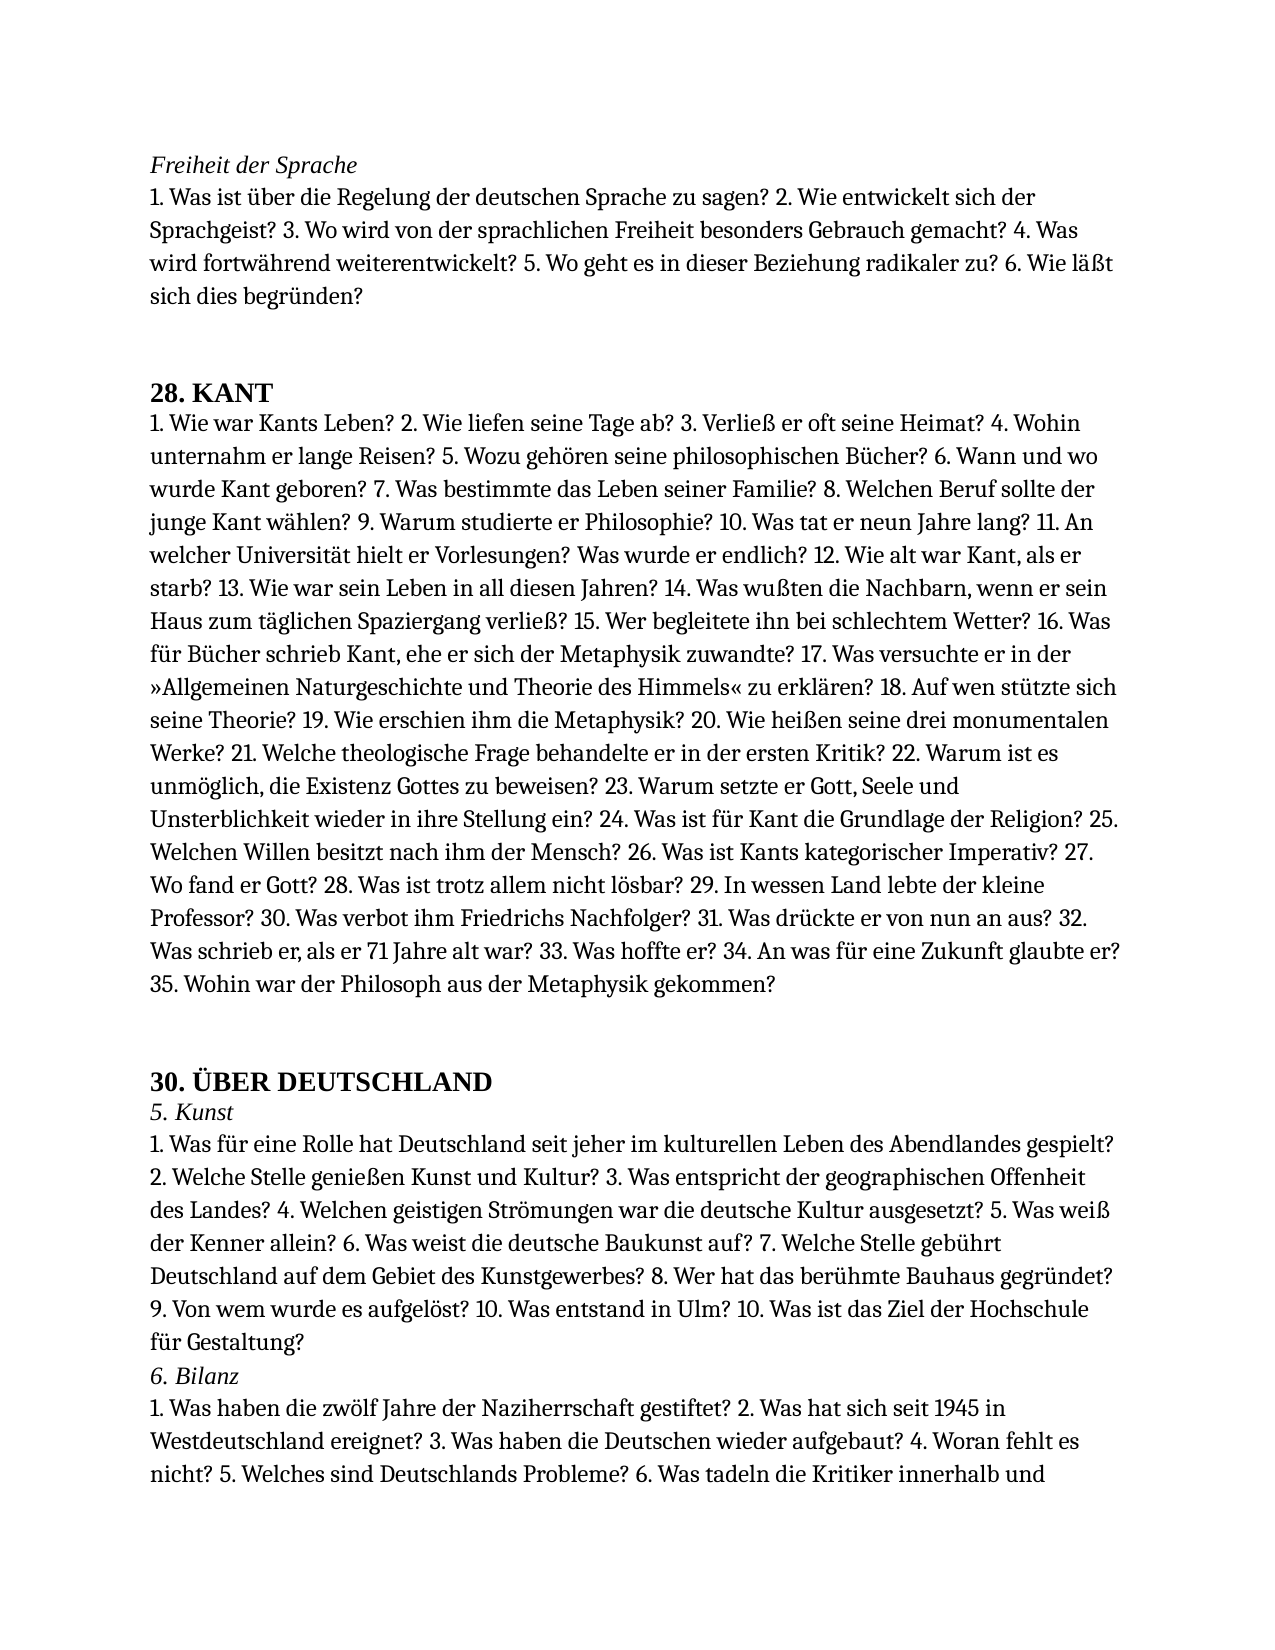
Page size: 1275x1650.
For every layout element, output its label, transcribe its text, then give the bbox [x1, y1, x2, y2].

text Freiheit der Sprache [150, 150, 1125, 179]
text 1. Was haben die zwölf Jahre der Naziherrschaft gestiftet? 2. Was hat sich seit 1945 in Westdeutschland ereignet? 3. Was haben die Deutschen wieder aufgebaut? 4. Woran fehlt es nicht? 5. Welches sind Deutschlands Probleme? 6. Was tadeln die Kritiker innerhalb und [150, 1394, 1125, 1489]
subtitle 28. KANT [150, 375, 1125, 409]
text 5. Kunst [150, 1097, 1125, 1126]
text 6. Bilanz [150, 1361, 1125, 1390]
text 1. Was für eine Rolle hat Deutschland seit jeher im kulturellen Leben des Abendlandes gespielt? 2. Welche Stelle genießen Kunst und Kultur? 3. Was entspricht der geographischen Offenheit des Landes? 4. Welchen geistigen Strömungen war die deutsche Kultur ausgesetzt? 5. Was weiß der Kenner allein? 6. Was weist die deutsche Baukunst auf? 7. Welche Stelle gebührt Deutschland auf dem Gebiet des Kunstgewerbes? 8. Wer hat das berühmte Bauhaus gegründet? 9. Von wem wurde es aufgelöst? 10. Was entstand in Ulm? 10. Was ist das Ziel der Hochschule für Gestaltung? [150, 1130, 1125, 1357]
text 1. Was ist über die Regelung der deutschen Sprache zu sagen? 2. Wie entwickelt sich der Sprachgeist? 3. Wo wird von der sprachlichen Freiheit besonders Gebrauch gemacht? 4. Was wird fortwährend weiterentwickelt? 5. Wo geht es in dieser Beziehung radikaler zu? 6. Wie läßt sich dies begründen? [150, 183, 1125, 311]
text 1. Wie war Kants Leben? 2. Wie liefen seine Tage ab? 3. Verließ er oft seine Heimat? 4. Wohin unternahm er lange Reisen? 5. Wozu gehören seine philosophischen Bücher? 6. Wann und wo wurde Kant geboren? 7. Was bestimmte das Leben seiner Familie? 8. Welchen Beruf sollte der junge Kant wählen? 9. Warum studierte er Philosophie? 10. Was tat er neun Jahre lang? 11. An welcher Universität hielt er Vorlesungen? Was wurde er endlich? 12. Wie alt war Kant, als er starb? 13. Wie war sein Leben in all diesen Jahren? 14. Was wußten die Nachbarn, wenn er sein Haus zum täglichen Spaziergang verließ? 15. Wer begleitete ihn bei schlechtem Wetter? 16. Was für Bücher schrieb Kant, ehe er sich der Metaphysik zuwandte? 17. Was versuchte er in der »Allgemeinen Naturgeschichte und Theorie des Himmels« zu erklären? 18. Auf wen stützte sich seine Theorie? 19. Wie erschien ihm die Metaphysik? 20. Wie heißen seine drei monumentalen Werke? 21. Welche theologische Frage behandelte er in der ersten Kritik? 22. Warum ist es unmöglich, die Existenz Gottes zu beweisen? 23. Warum setzte er Gott, Seele und Unsterblichkeit wieder in ihre Stellung ein? 24. Was ist für Kant die Grundlage der Religion? 25. Welchen Willen besitzt nach ihm der Mensch? 26. Was ist Kants kategorischer Imperativ? 27. Wo fand er Gott? 28. Was ist trotz allem nicht lösbar? 29. In wessen Land lebte der kleine Professor? 30. Was verbot ihm Friedrichs Nachfolger? 31. Was drückte er von nun an aus? 32. Was schrieb er, als er 71 Jahre alt war? 33. Was hoffte er? 34. An was für eine Zukunft glaubte er? 35. Wohin war der Philosoph aus der Metaphysik gekommen? [150, 409, 1125, 999]
subtitle 30. ÜBER DEUTSCHLAND [150, 1063, 1125, 1097]
